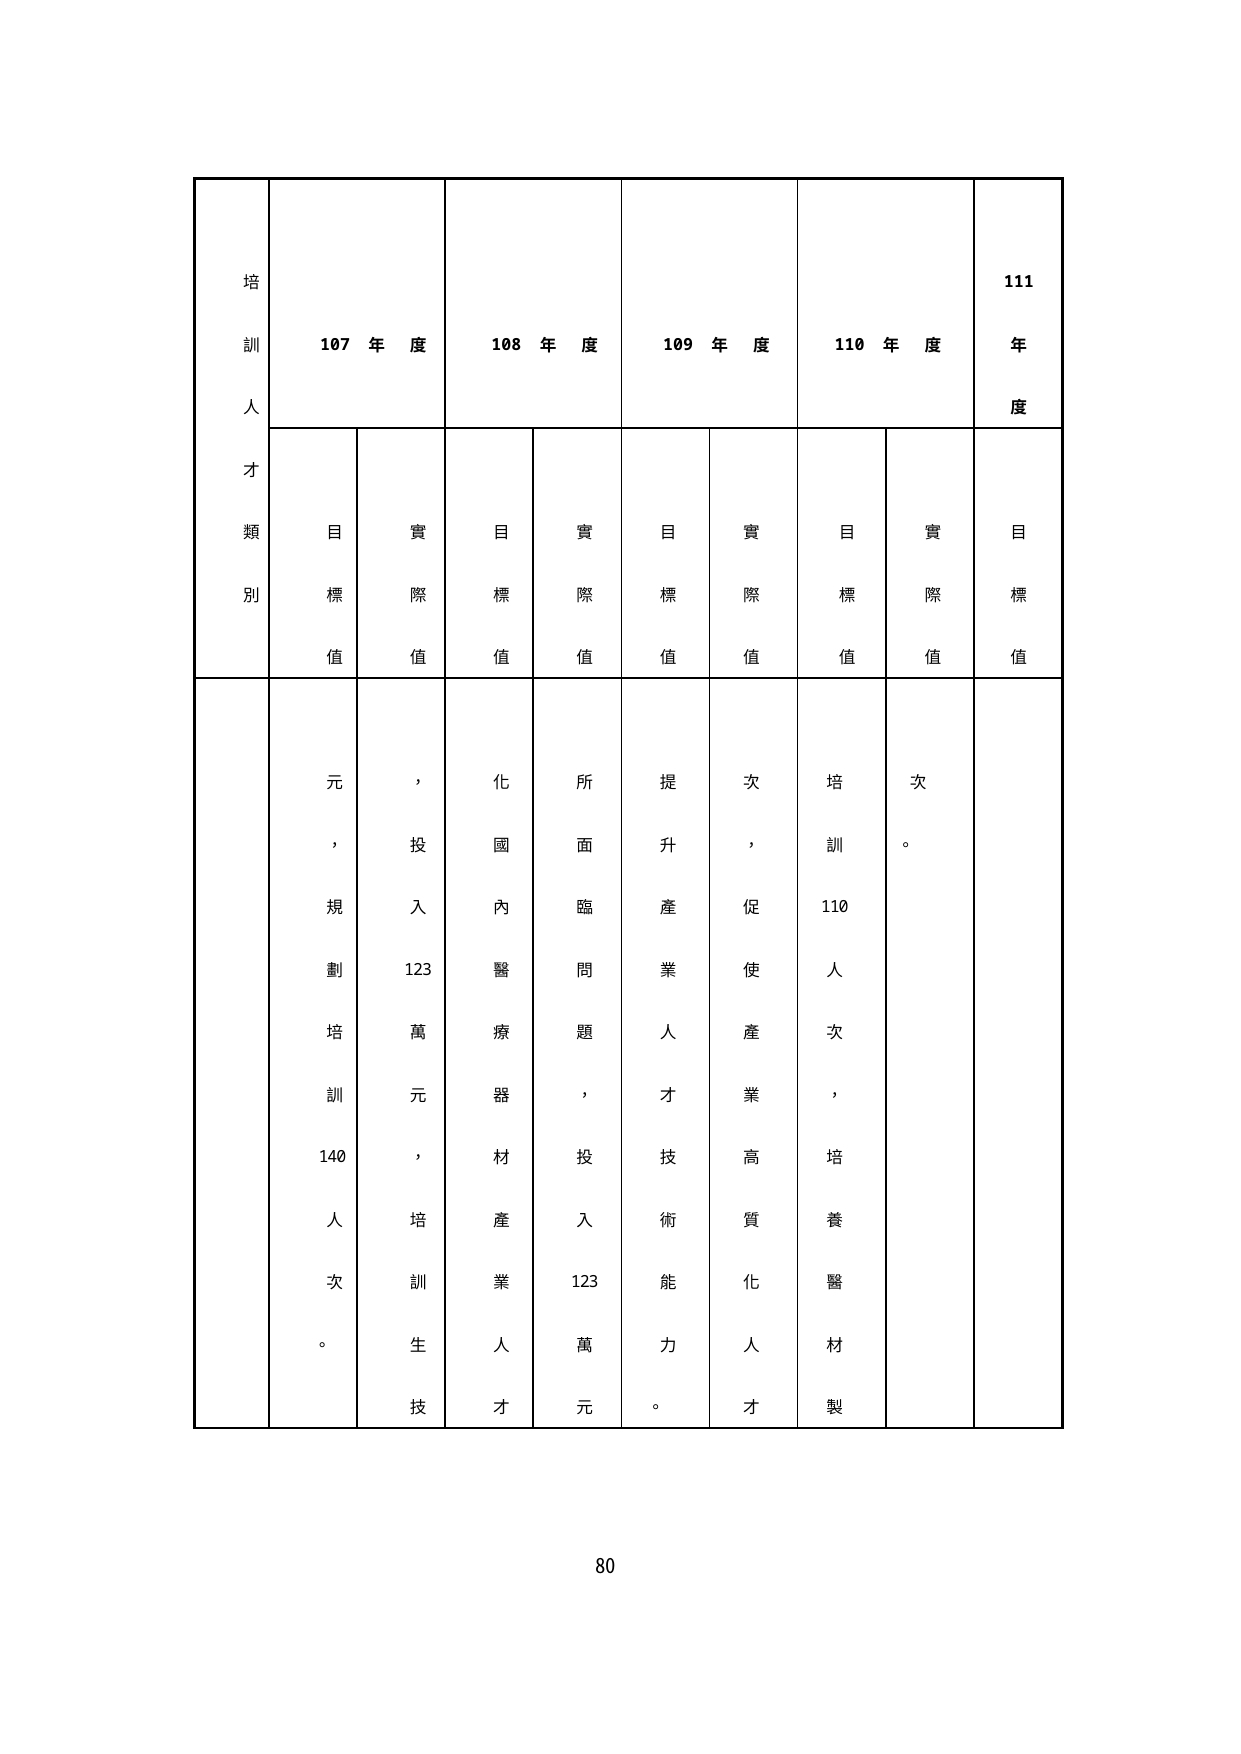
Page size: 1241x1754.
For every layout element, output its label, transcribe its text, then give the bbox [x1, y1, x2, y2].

table_header 109年度 [622, 180, 797, 427]
table_cell 目標值 [270, 429, 356, 677]
table_cell ，投入123萬元，培訓生技 [358, 679, 444, 1427]
table_header 107年度 [270, 180, 444, 427]
table_cell 提升產業人才技術能力。 [622, 679, 709, 1427]
table_cell 所面臨問題，投入 123萬元 [534, 679, 621, 1427]
table_header 培訓人才類別 [196, 180, 268, 677]
table_cell [975, 679, 1061, 1427]
table_cell 實際值 [710, 429, 797, 677]
table_cell 次。 [887, 679, 973, 1427]
table_cell [196, 679, 268, 1427]
table_cell 目標值 [622, 429, 709, 677]
table_cell 實際值 [887, 429, 973, 677]
table_header 110年度 [798, 180, 973, 427]
table_header 111年度 [975, 180, 1061, 427]
table_cell 目標值 [446, 429, 532, 677]
table_cell 化國內醫療器材產業人才 [446, 679, 532, 1427]
table_cell 實際值 [534, 429, 621, 677]
table_cell 次，促使產業高質化人才 [710, 679, 797, 1427]
table_cell 元，規劃培訓140人次。 [270, 679, 356, 1427]
table_cell 實際值 [358, 429, 444, 677]
table_cell 培訓110人次，培養醫材製 [798, 679, 885, 1427]
table_cell 目標值 [798, 429, 885, 677]
table_header 108年度 [446, 180, 621, 427]
table_cell 目標值 [975, 429, 1061, 677]
